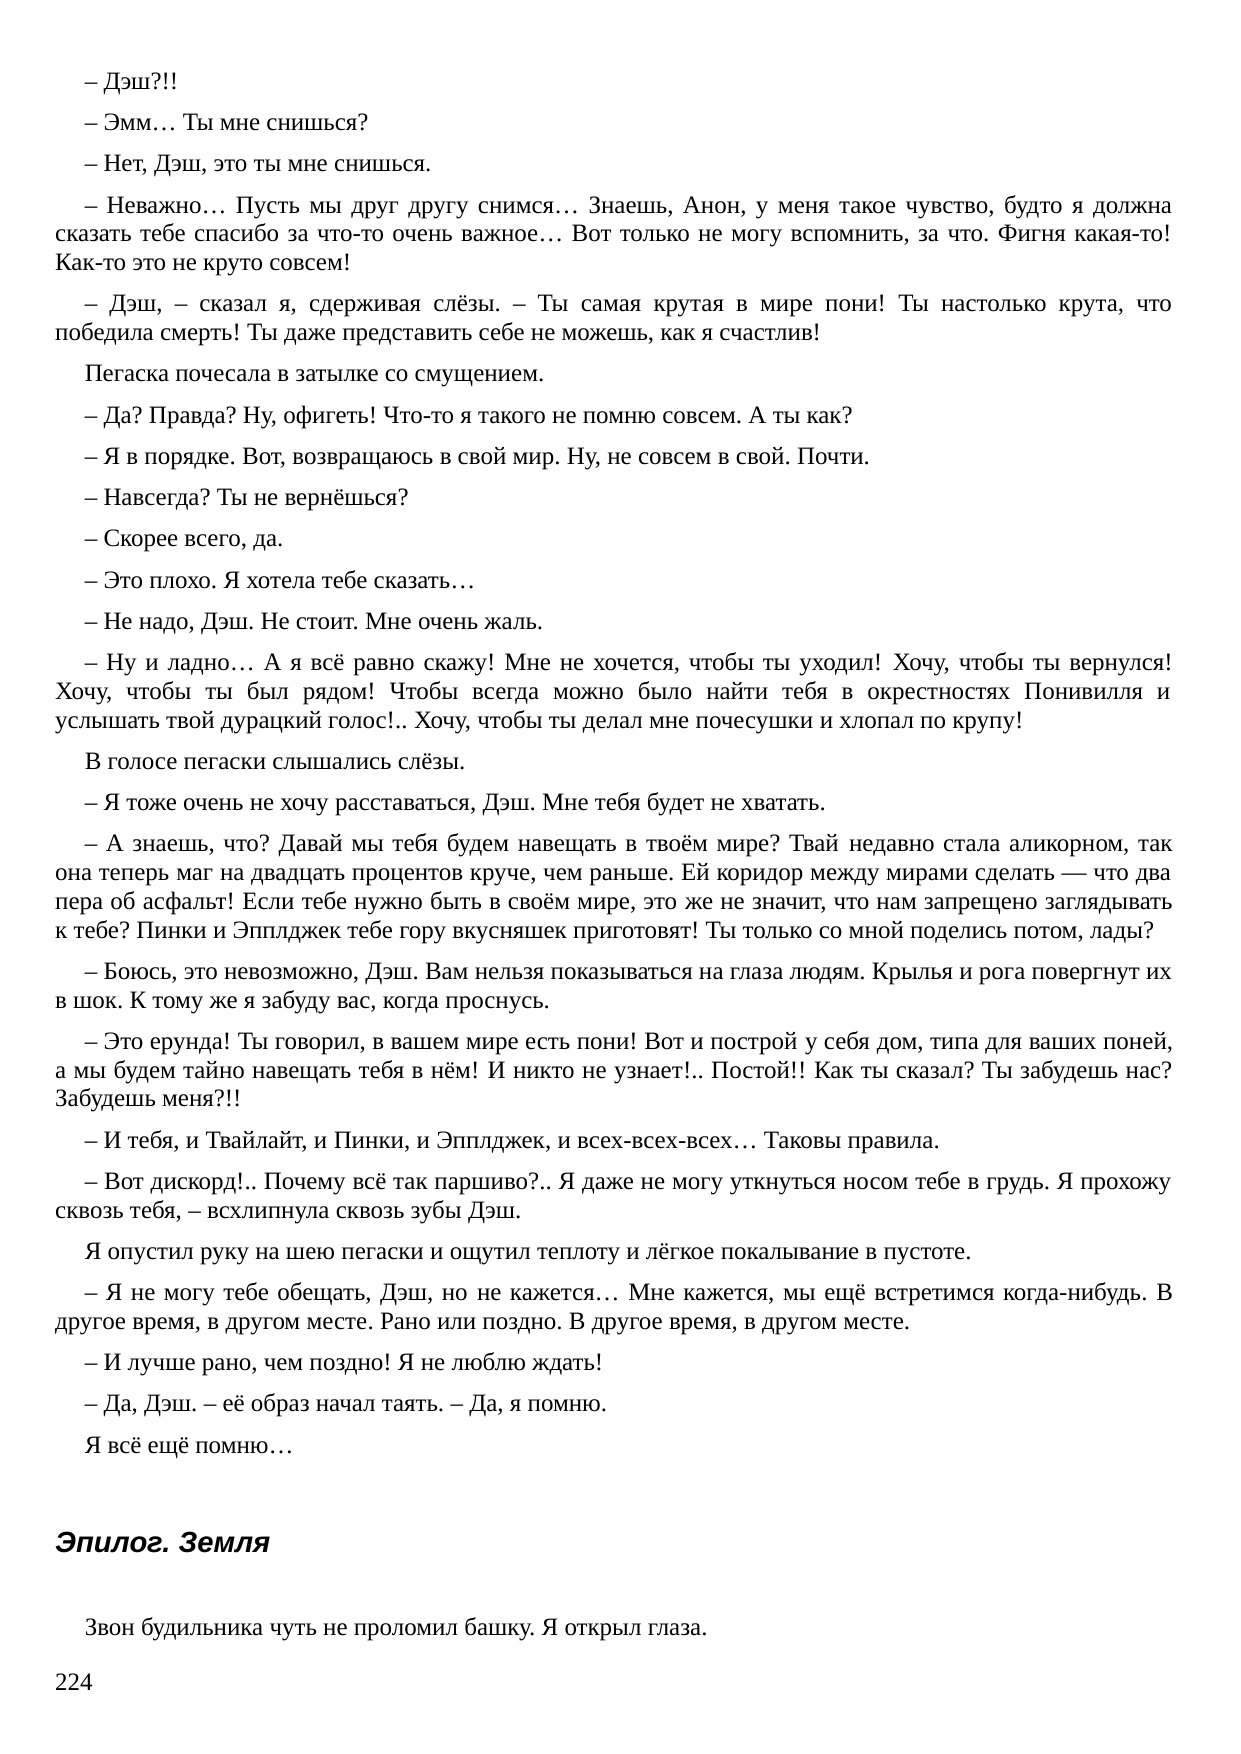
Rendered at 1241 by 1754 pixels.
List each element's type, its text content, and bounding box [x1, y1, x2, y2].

text – Нет, Дэш, это ты мне снишься. [55, 148, 1173, 177]
subtitle Эпилог. Земля [55, 1525, 1173, 1558]
text – Боюсь, это невозможно, Дэш. Вам нельзя показываться на глаза людям. Крылья и рога повергнут их в шок. К тому же я забуду вас, когда проснусь. [55, 956, 1173, 1013]
text Я всё ещё помню… [55, 1430, 1173, 1458]
text – И тебя, и Твайлайт, и Пинки, и Эпплджек, и всех-всех-всех… Таковы правила. [55, 1125, 1173, 1153]
text Пегаска почесала в затылке со смущением. [55, 358, 1173, 387]
text – Дэш, – сказал я, сдерживая слёзы. – Ты самая крутая в мире пони! Ты настолько крута, что победила смерть! Ты даже представить себе не можешь, как я счастлив! [55, 288, 1173, 346]
text Звон будильника чуть не проломил башку. Я открыл глаза. [55, 1612, 1173, 1641]
text – Эмм… Ты мне снишься? [55, 107, 1173, 136]
text – Навсегда? Ты не вернёшься? [55, 482, 1173, 511]
text – Не надо, Дэш. Не стоит. Мне очень жаль. [55, 606, 1173, 635]
text – Вот дискорд!.. Почему всё так паршиво?.. Я даже не могу уткнуться носом тебе в грудь. Я прохожу сквозь тебя, – всхлипнула сквозь зубы Дэш. [55, 1166, 1173, 1223]
text – Я тоже очень не хочу расставаться, Дэш. Мне тебя будет не хватать. [55, 787, 1173, 816]
text – Дэш?!! [55, 66, 1173, 95]
text – Это ерунда! Ты говорил, в вашем мире есть пони! Вот и построй у себя дом, типа для ваших поней, а мы будем тайно навещать тебя в нём! И никто не узнает!.. Постой!! Как ты сказал? Ты забудешь нас? Забудешь меня?!! [55, 1026, 1173, 1112]
text – Скорее всего, да. [55, 523, 1173, 552]
text – Ну и ладно… А я всё равно скажу! Мне не хочется, чтобы ты уходил! Хочу, чтобы ты вернулся! Хочу, чтобы ты был рядом! Чтобы всегда можно было найти тебя в окрестностях Понивилля и услышать твой дурацкий голос!.. Хочу, чтобы ты делал мне почесушки и хлопал по крупу! [55, 647, 1173, 733]
text – Неважно… Пусть мы друг другу снимся… Знаешь, Анон, у меня такое чувство, будто я должна сказать тебе спасибо за что-то очень важное… Вот только не могу вспомнить, за что. Фигня какая-то! Как-то это не круто совсем! [55, 190, 1173, 276]
text – Да? Правда? Ну, офигеть! Что-то я такого не помню совсем. А ты как? [55, 400, 1173, 428]
text – А знаешь, что? Давай мы тебя будем навещать в твоём мире? Твай недавно стала аликорном, так она теперь маг на двадцать процентов круче, чем раньше. Ей коридор между мирами сделать — что два пера об асфальт! Если тебе нужно быть в своём мире, это же не значит, что нам запрещено заглядывать к тебе? Пинки и Эпплджек тебе гору вкусняшек приготовят! Ты только со мной поделись потом, лады? [55, 828, 1173, 943]
text Я опустил руку на шею пегаски и ощутил теплоту и лёгкое покалывание в пустоте. [55, 1236, 1173, 1265]
text – Я не могу тебе обещать, Дэш, но не кажется… Мне кажется, мы ещё встретимся когда-нибудь. В другое время, в другом месте. Рано или поздно. В другое время, в другом месте. [55, 1277, 1173, 1335]
text – Это плохо. Я хотела тебе сказать… [55, 565, 1173, 593]
text В голосе пегаски слышались слёзы. [55, 746, 1173, 775]
text – Да, Дэш. – её образ начал таять. – Да, я помню. [55, 1388, 1173, 1417]
text – И лучше рано, чем поздно! Я не люблю ждать! [55, 1347, 1173, 1376]
text – Я в порядке. Вот, возвращаюсь в свой мир. Ну, не совсем в свой. Почти. [55, 441, 1173, 470]
